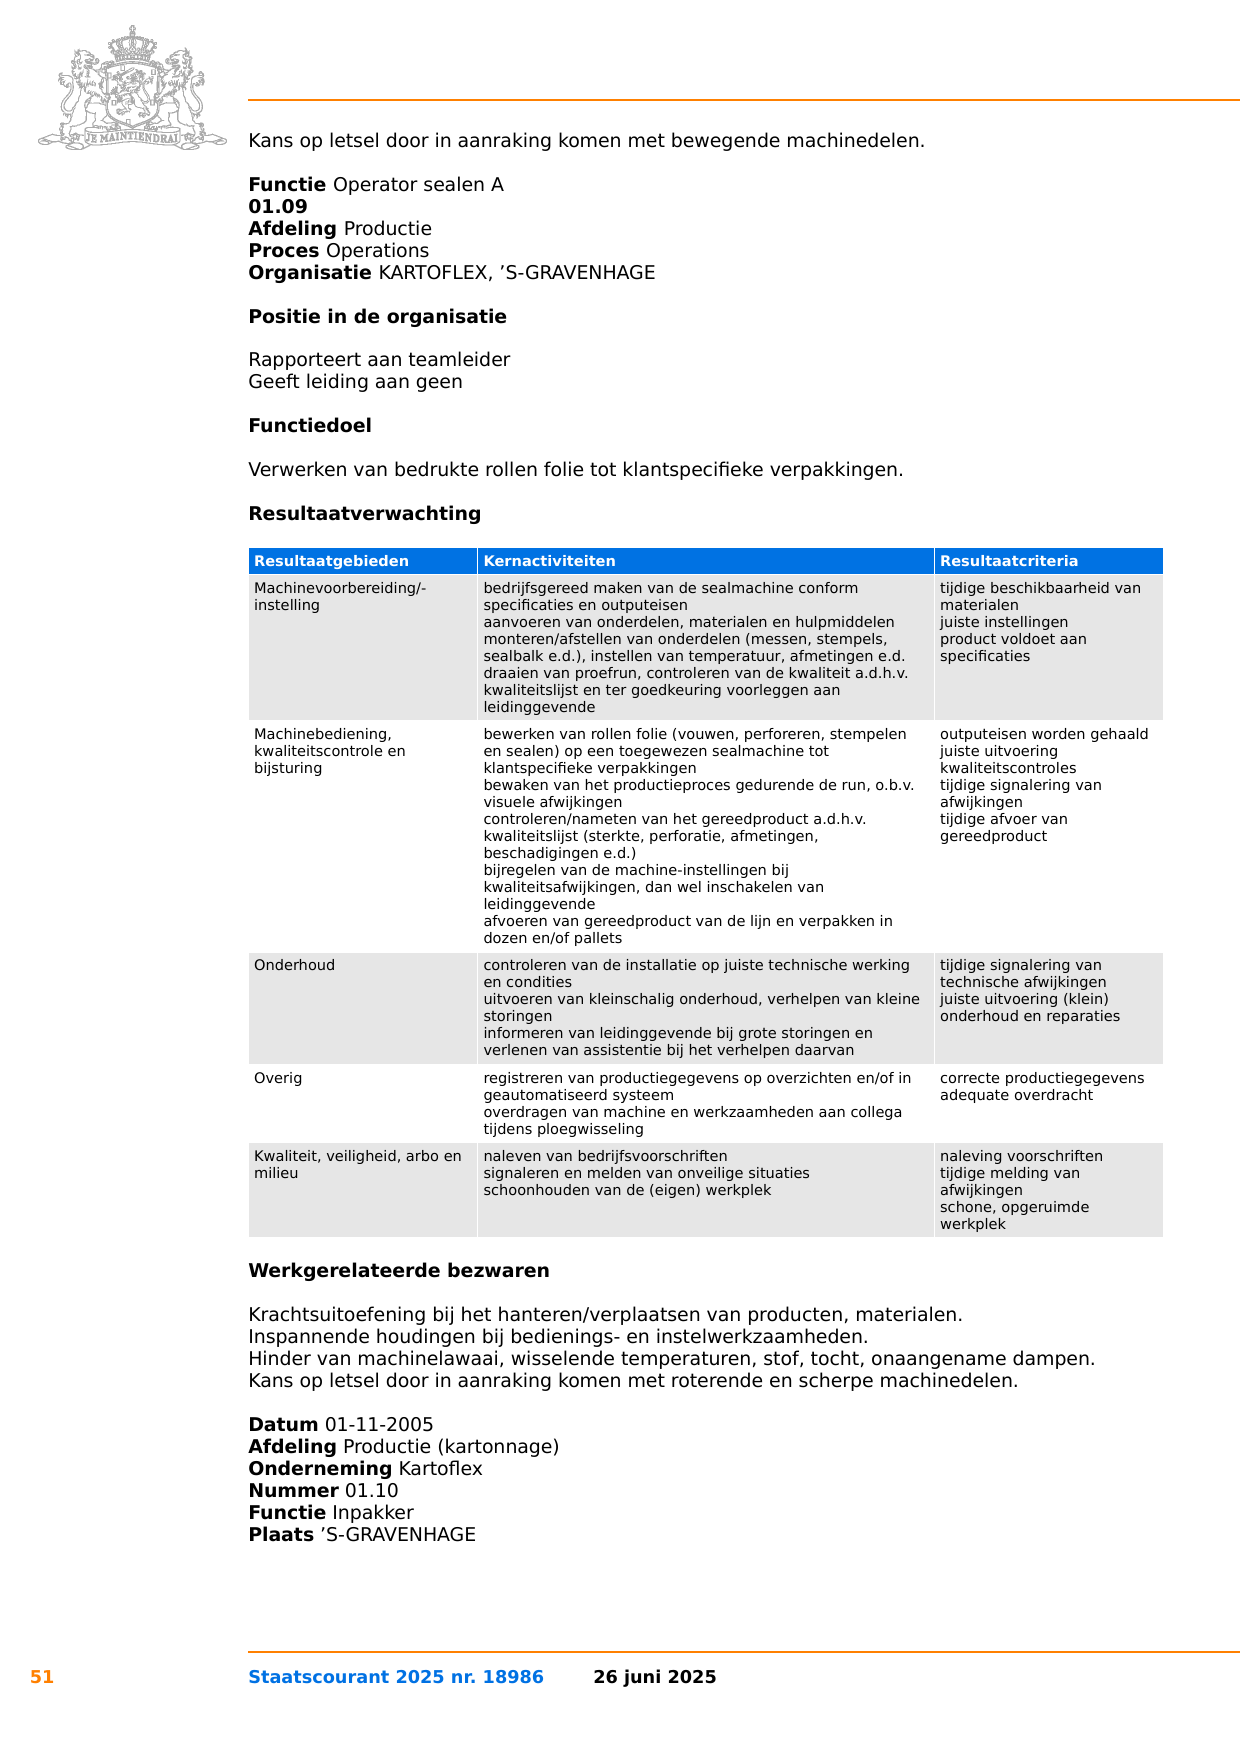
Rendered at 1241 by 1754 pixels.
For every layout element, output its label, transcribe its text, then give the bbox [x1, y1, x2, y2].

table_cell Onderhoud [249, 953, 477, 1064]
subtitle Functiedoel [248, 415, 1163, 437]
text Datum 01-11-2005 [248, 1414, 1163, 1436]
table_header Resultaatcriteria [935, 548, 1163, 574]
table_cell Overig [249, 1065, 477, 1142]
picture [38, 25, 227, 150]
text Hinder van machinelawaai, wisselende temperaturen, stof, tocht, onaangename dampen. [248, 1348, 1163, 1370]
subtitle Werkgerelateerde bezwaren [248, 1260, 1163, 1282]
text Afdeling Productie [248, 218, 1163, 240]
text Rapporteert aan teamleider [248, 349, 1163, 371]
table_cell tijdige signalering van technische afwijkingen juiste uitvoering (klein) onderhoud en reparaties [935, 953, 1163, 1064]
table_cell controleren van de installatie op juiste technische werking en condities uitvoeren van kleinschalig onderhoud, verhelpen van kleine storingen informeren van leidinggevende bij grote storingen en verlenen van assistentie bij het verhelpen daarvan [478, 953, 934, 1064]
table_cell Machinebediening, kwaliteitscontrole en bijsturing [249, 721, 477, 952]
text Organisatie KARTOFLEX, ’S-GRAVENHAGE [248, 262, 1163, 284]
text Functie Operator sealen A [248, 174, 1163, 196]
text Krachtsuitoefening bij het hanteren/verplaatsen van producten, materialen. [248, 1304, 1163, 1326]
table_cell correcte productiegegevens adequate overdracht [935, 1065, 1163, 1142]
subtitle Resultaatverwachting [248, 503, 1163, 525]
table_cell bewerken van rollen folie (vouwen, perforeren, stempelen en sealen) op een toegewezen sealmachine tot klantspecifieke verpakkingen bewaken van het productieproces gedurende de run, o.b.v. visuele afwijkingen controleren/nameten van het gereedproduct a.d.h.v. kwaliteitslijst (sterkte, perforatie, afmetingen, beschadigingen e.d.) bijregelen van de machine-instellingen bij kwaliteitsafwijkingen, dan wel inschakelen van leidinggevende afvoeren van gereedproduct van de lijn en verpakken in dozen en/of pallets [478, 721, 934, 952]
text Kans op letsel door in aanraking komen met roterende en scherpe machinedelen. [248, 1370, 1163, 1392]
table_cell outputeisen worden gehaald juiste uitvoering kwaliteitscontroles tijdige signalering van afwijkingen tijdige afvoer van gereedproduct [935, 721, 1163, 952]
text Proces Operations [248, 240, 1163, 262]
table_cell Kwaliteit, veiligheid, arbo en milieu [249, 1143, 477, 1237]
text Nummer 01.10 [248, 1480, 1163, 1502]
table_cell naleven van bedrijfsvoorschriften signaleren en melden van onveilige situaties schoonhouden van de (eigen) werkplek [478, 1143, 934, 1237]
table_cell naleving voorschriften tijdige melding van afwijkingen schone, opgeruimde werkplek [935, 1143, 1163, 1237]
text Verwerken van bedrukte rollen folie tot klantspecifieke verpakkingen. [248, 459, 1163, 481]
table_cell registreren van productiegegevens op overzichten en/of in geautomatiseerd systeem overdragen van machine en werkzaamheden aan collega tijdens ploegwisseling [478, 1065, 934, 1142]
text 01.09 [248, 196, 1163, 218]
text Inspannende houdingen bij bedienings- en instelwerkzaamheden. [248, 1326, 1163, 1348]
text Plaats ’S-GRAVENHAGE [248, 1524, 1163, 1546]
table_header Resultaatgebieden [249, 548, 477, 574]
text Functie Inpakker [248, 1502, 1163, 1524]
text Afdeling Productie (kartonnage) [248, 1436, 1163, 1458]
text Onderneming Kartoflex [248, 1458, 1163, 1480]
table_header Kernactiviteiten [478, 548, 934, 574]
text Geeft leiding aan geen [248, 371, 1163, 393]
table_cell bedrijfsgereed maken van de sealmachine conform specificaties en outputeisen aanvoeren van onderdelen, materialen en hulpmiddelen monteren/afstellen van onderdelen (messen, stempels, sealbalk e.d.), instellen van temperatuur, afmetingen e.d. draaien van proefrun, controleren van de kwaliteit a.d.h.v. kwaliteitslijst en ter goedkeuring voorleggen aan leidinggevende [478, 575, 934, 720]
table_cell tijdige beschikbaarheid van materialen juiste instellingen product voldoet aan specificaties [935, 575, 1163, 720]
subtitle Positie in de organisatie [248, 306, 1163, 327]
text Kans op letsel door in aanraking komen met bewegende machinedelen. [248, 130, 1163, 152]
table_cell Machinevoorbereiding/-instelling [249, 575, 477, 720]
